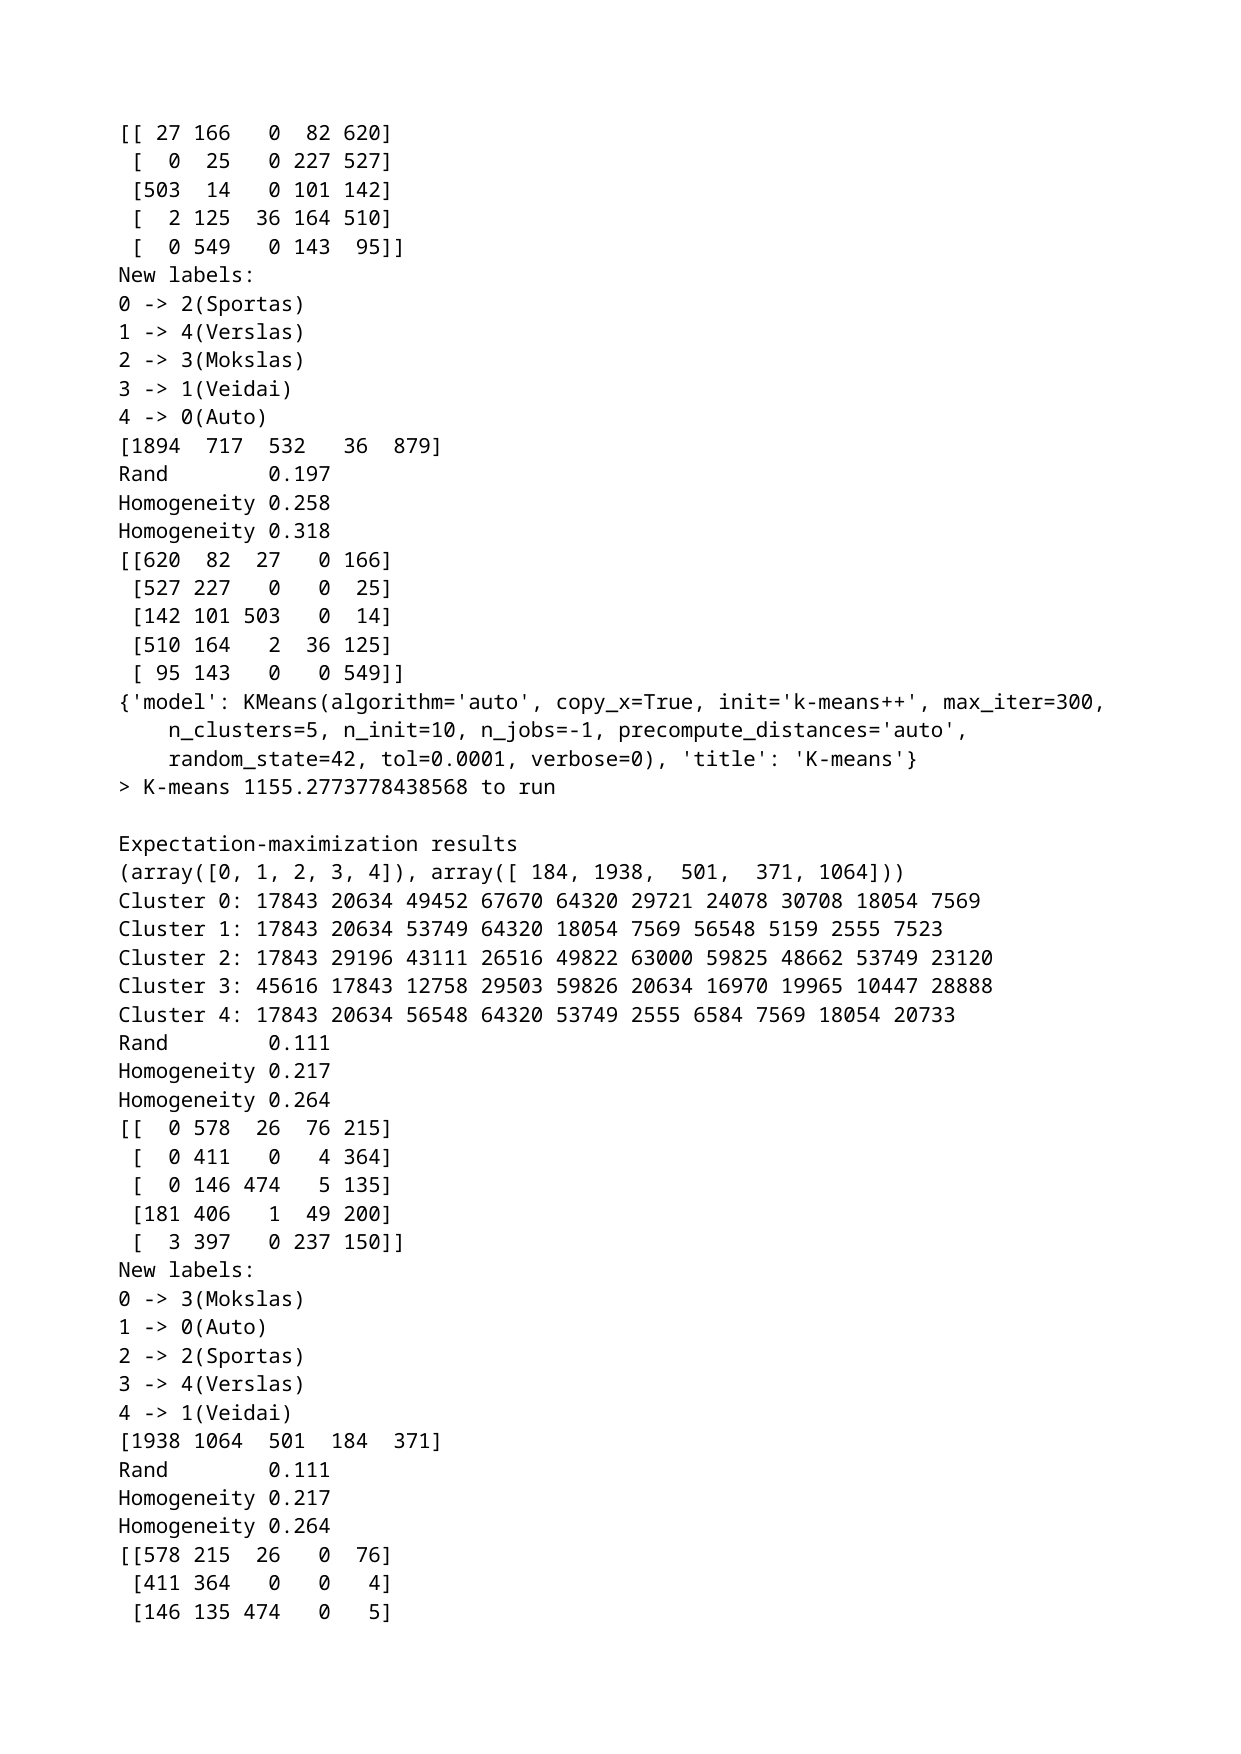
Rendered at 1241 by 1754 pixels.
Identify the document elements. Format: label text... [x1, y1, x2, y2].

text > K-means 1155.2773778438568 to run [118, 772, 1122, 801]
text Rand 0.197 [118, 459, 1122, 488]
text Cluster 3: 45616 17843 12758 29503 59826 20634 16970 19965 10447 28888 [118, 971, 1122, 1000]
text (array([0, 1, 2, 3, 4]), array([ 184, 1938, 501, 371, 1064])) [118, 857, 1122, 886]
text 2 -> 3(Mokslas) [118, 346, 1122, 374]
text [1894 717 532 36 879] [118, 431, 1122, 459]
text [ 2 125 36 164 510] [118, 203, 1122, 232]
text 2 -> 2(Sportas) [118, 1341, 1122, 1369]
text New labels: [118, 1256, 1122, 1284]
text [142 101 503 0 14] [118, 602, 1122, 630]
text [[ 27 166 0 82 620] [118, 118, 1122, 147]
text 0 -> 2(Sportas) [118, 289, 1122, 317]
text Rand 0.111 [118, 1455, 1122, 1483]
text Cluster 4: 17843 20634 56548 64320 53749 2555 6584 7569 18054 20733 [118, 1000, 1122, 1028]
text Rand 0.111 [118, 1028, 1122, 1057]
text 4 -> 1(Veidai) [118, 1398, 1122, 1426]
text [510 164 2 36 125] [118, 630, 1122, 658]
text [[ 0 578 26 76 215] [118, 1113, 1122, 1142]
text [181 406 1 49 200] [118, 1199, 1122, 1227]
text Homogeneity 0.217 [118, 1057, 1122, 1085]
text [ 0 146 474 5 135] [118, 1170, 1122, 1199]
text [ 0 25 0 227 527] [118, 147, 1122, 175]
text {'model': KMeans(algorithm='auto', copy_x=True, init='k-means++', max_iter=300, [118, 687, 1122, 715]
text 4 -> 0(Auto) [118, 402, 1122, 431]
text Homogeneity 0.264 [118, 1085, 1122, 1113]
text [ 0 411 0 4 364] [118, 1142, 1122, 1170]
text [[620 82 27 0 166] [118, 545, 1122, 573]
text Homogeneity 0.217 [118, 1483, 1122, 1512]
text 3 -> 4(Verslas) [118, 1369, 1122, 1398]
text 1 -> 0(Auto) [118, 1312, 1122, 1341]
text Cluster 2: 17843 29196 43111 26516 49822 63000 59825 48662 53749 23120 [118, 943, 1122, 971]
text Cluster 1: 17843 20634 53749 64320 18054 7569 56548 5159 2555 7523 [118, 914, 1122, 943]
text [146 135 474 0 5] [118, 1597, 1122, 1625]
text Homogeneity 0.318 [118, 516, 1122, 545]
text Cluster 0: 17843 20634 49452 67670 64320 29721 24078 30708 18054 7569 [118, 886, 1122, 914]
text Expectation-maximization results [118, 829, 1122, 857]
text [[578 215 26 0 76] [118, 1540, 1122, 1568]
text n_clusters=5, n_init=10, n_jobs=-1, precompute_distances='auto', [118, 715, 1122, 744]
text 0 -> 3(Mokslas) [118, 1284, 1122, 1312]
text [ 95 143 0 0 549]] [118, 658, 1122, 687]
text [411 364 0 0 4] [118, 1568, 1122, 1597]
text 3 -> 1(Veidai) [118, 374, 1122, 402]
text [527 227 0 0 25] [118, 573, 1122, 602]
text random_state=42, tol=0.0001, verbose=0), 'title': 'K-means'} [118, 744, 1122, 772]
text Homogeneity 0.258 [118, 488, 1122, 516]
text [1938 1064 501 184 371] [118, 1426, 1122, 1455]
text 1 -> 4(Verslas) [118, 317, 1122, 346]
text [503 14 0 101 142] [118, 175, 1122, 203]
text Homogeneity 0.264 [118, 1512, 1122, 1540]
text New labels: [118, 260, 1122, 289]
text [ 0 549 0 143 95]] [118, 232, 1122, 260]
text [ 3 397 0 237 150]] [118, 1227, 1122, 1256]
